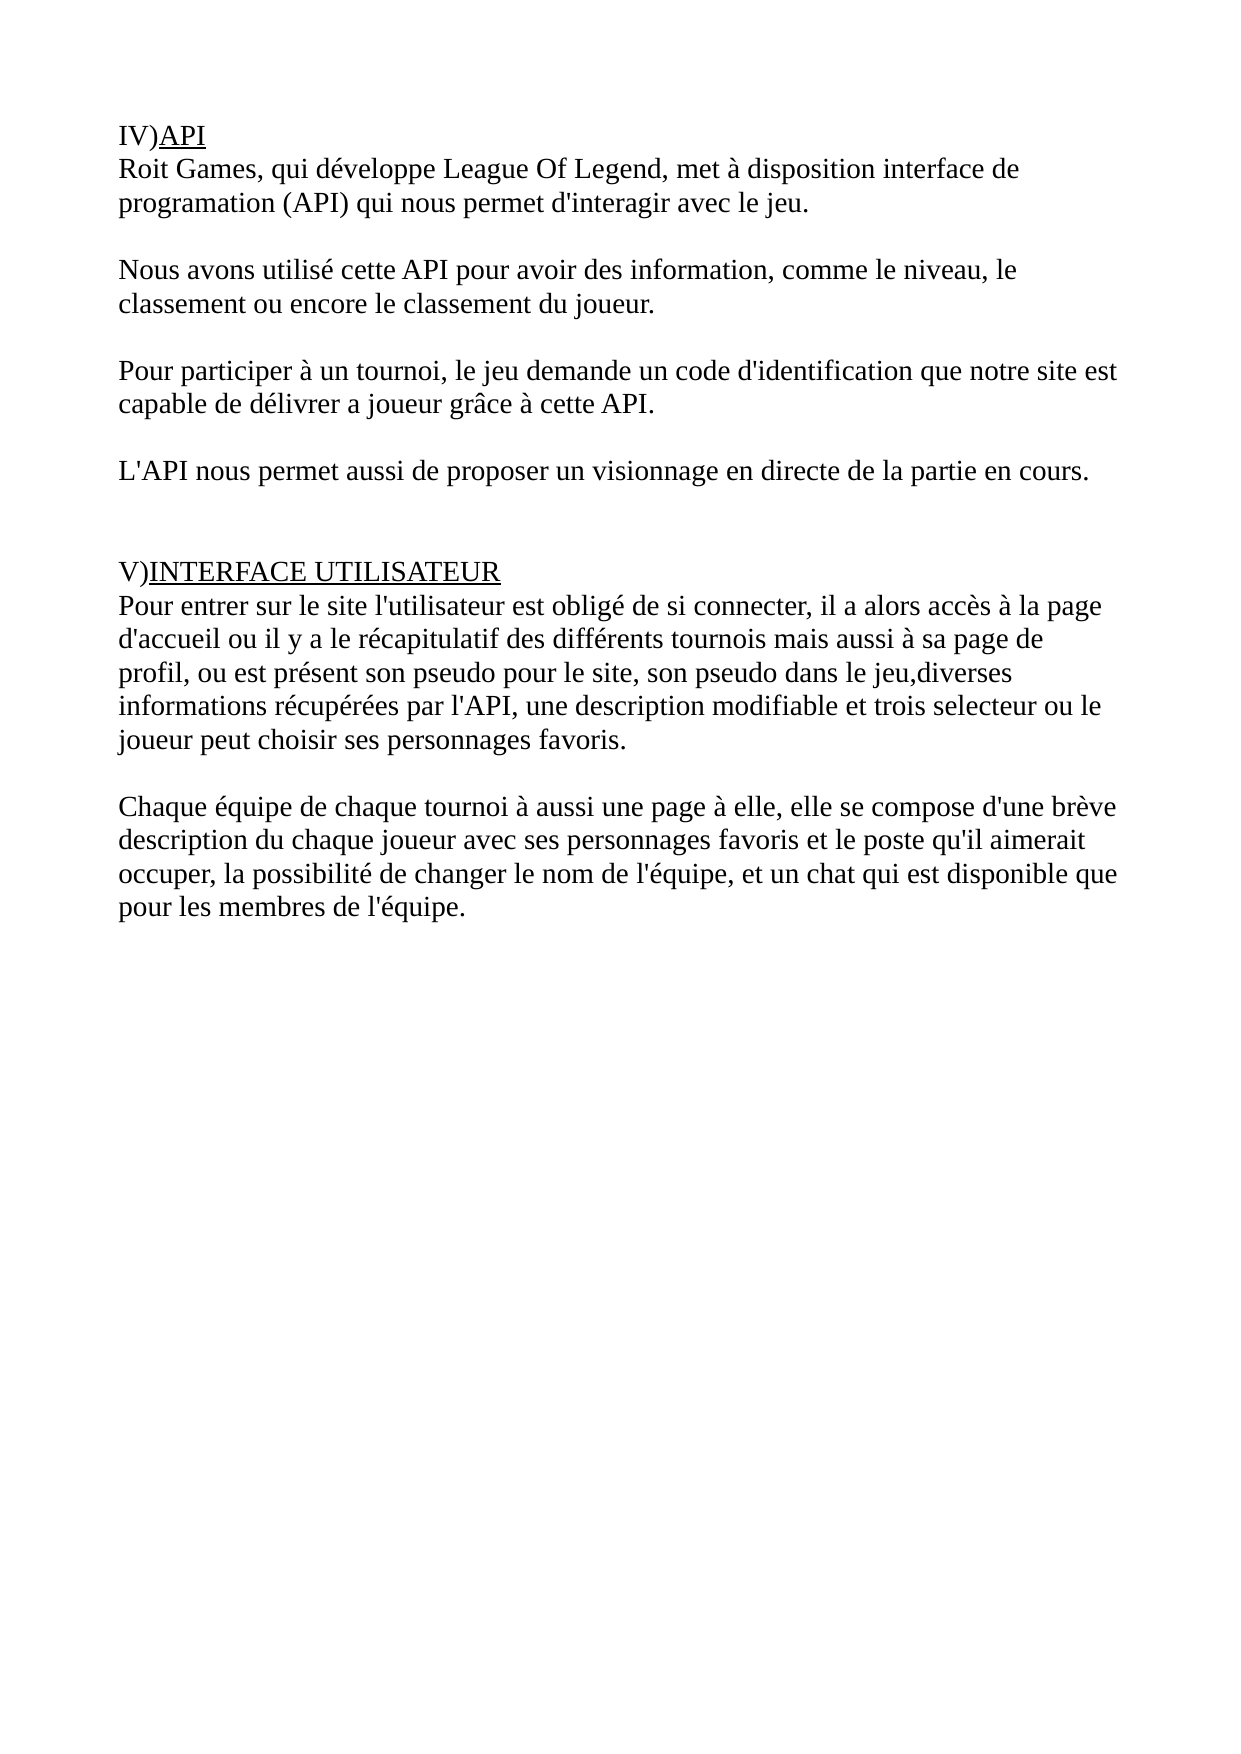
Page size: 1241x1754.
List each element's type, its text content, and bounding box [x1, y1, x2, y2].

text Roit Games, qui développe League Of Legend, met à disposition interface de programation (API) qui nous permet d'interagir avec le jeu. [118, 152, 1122, 219]
text IV)API [118, 118, 1122, 152]
text Pour participer à un tournoi, le jeu demande un code d'identification que notre site est capable de délivrer a joueur grâce à cette API. [118, 353, 1122, 420]
text Nous avons utilisé cette API pour avoir des information, comme le niveau, le classement ou encore le classement du joueur. [118, 252, 1122, 319]
text L'API nous permet aussi de proposer un visionnage en directe de la partie en cours. [118, 453, 1122, 487]
text Chaque équipe de chaque tournoi à aussi une page à elle, elle se compose d'une brève description du chaque joueur avec ses personnages favoris et le poste qu'il aimerait occuper, la possibilité de changer le nom de l'équipe, et un chat qui est disponible que pour les membres de l'équipe. [118, 789, 1122, 923]
text V)INTERFACE UTILISATEUR [118, 554, 1122, 588]
text Pour entrer sur le site l'utilisateur est obligé de si connecter, il a alors accès à la page d'accueil ou il y a le récapitulatif des différents tournois mais aussi à sa page de profil, ou est présent son pseudo pour le site, son pseudo dans le jeu,diverses informations récupérées par l'API, une description modifiable et trois selecteur ou le joueur peut choisir ses personnages favoris. [118, 588, 1122, 755]
